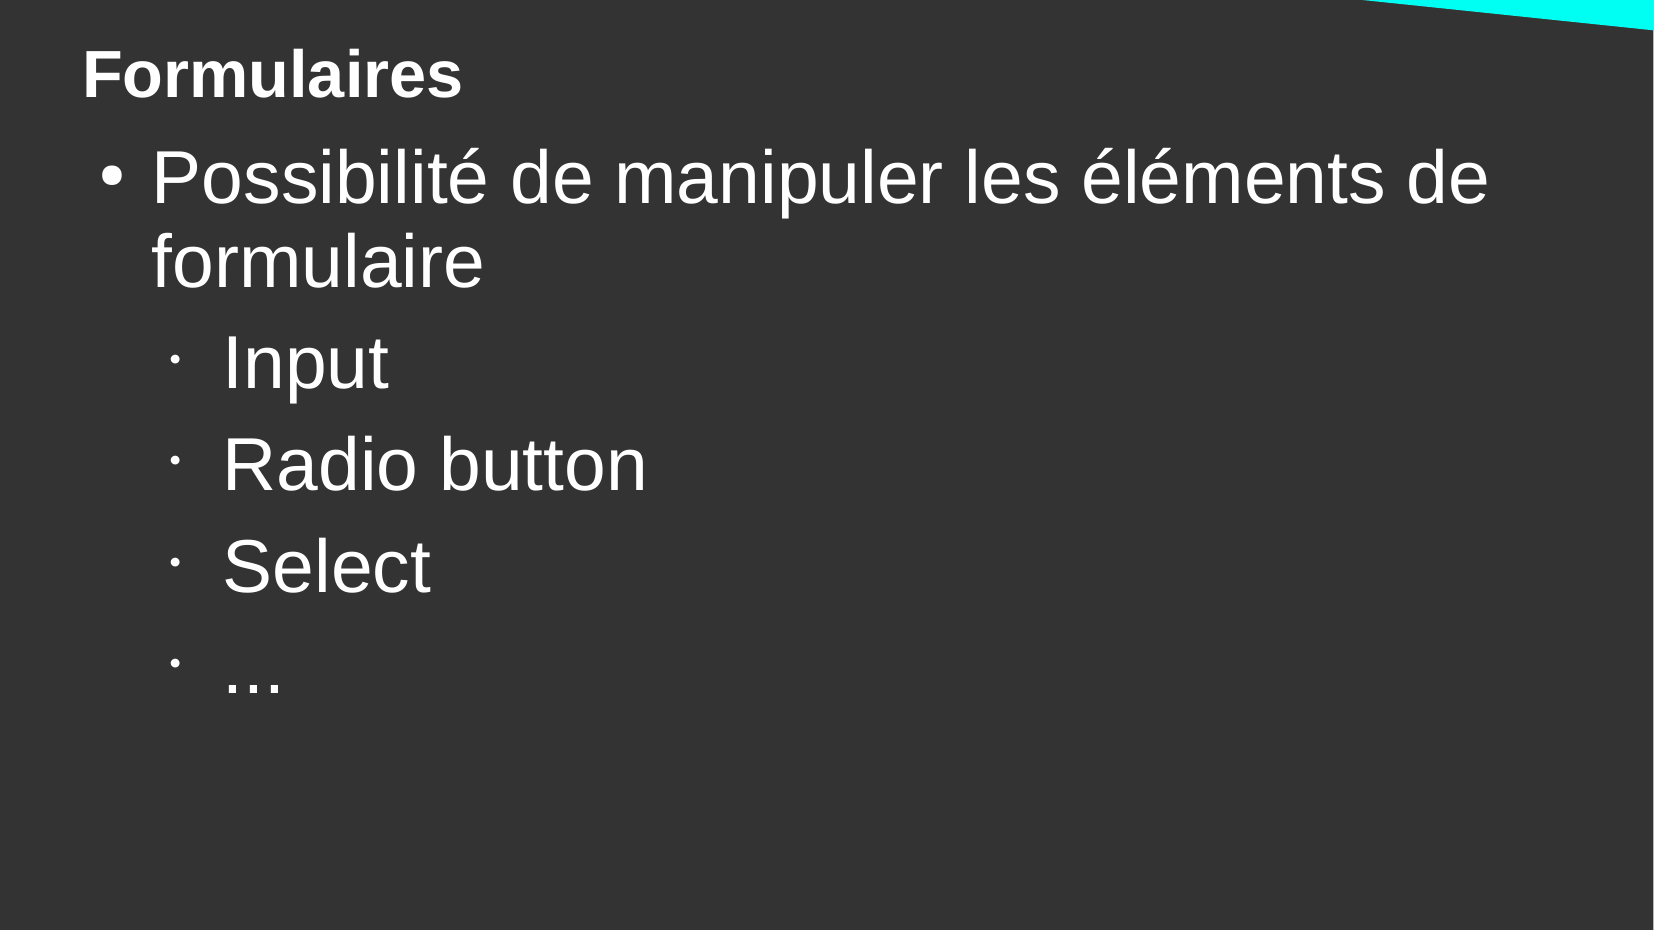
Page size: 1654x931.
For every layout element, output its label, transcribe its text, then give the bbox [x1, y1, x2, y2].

list Possibilité de manipuler les éléments de formulaire Input Radio button Select ... [80, 135, 1637, 768]
title Formulaires [82, 37, 1158, 112]
text_box [1362, 0, 1654, 31]
